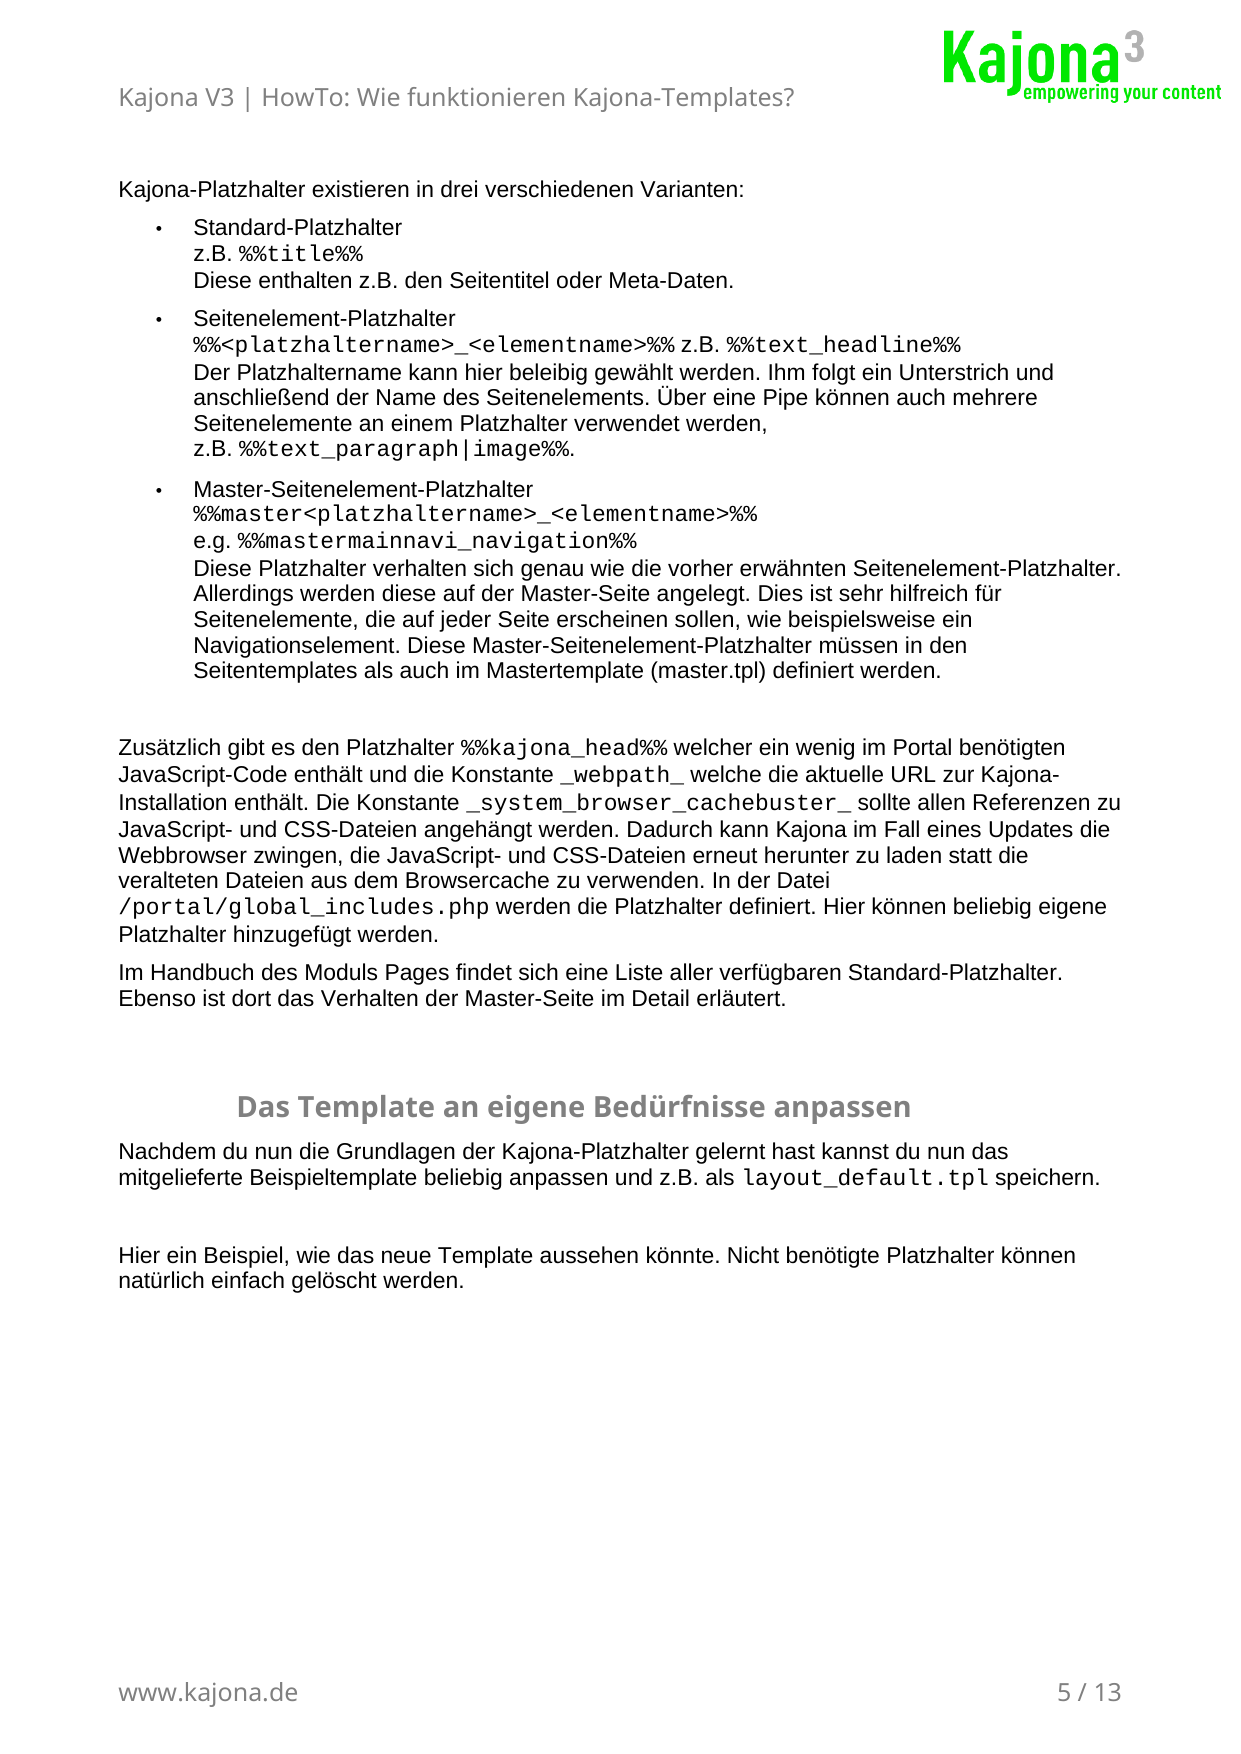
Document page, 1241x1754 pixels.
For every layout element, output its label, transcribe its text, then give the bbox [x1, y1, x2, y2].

list Seitenelement-Platzhalter %%<platzhaltername>_<elementname>%% z.B. %%text_headline%% Der Platzhaltername kann hier beleibig gewählt werden. Ihm folgt ein Unterstrich und anschließend der Name des Seitenelements. Über eine Pipe können auch mehrere Seitenelemente an einem Platzhalter verwendet werden, z.B. %%text_paragraph|image%%. [156, 306, 1122, 464]
text Zusätzlich gibt es den Platzhalter %%kajona_head%% welcher ein wenig im Portal benötigten JavaScript-Code enthält und die Konstante _webpath_ welche die aktuelle URL zur Kajona-Installation enthält. Die Konstante _system_browser_cachebuster_ sollte allen Referenzen zu JavaScript- und CSS-Dateien angehängt werden. Dadurch kann Kajona im Fall eines Updates die Webbrowser zwingen, die JavaScript- und CSS-Dateien erneut herunter zu laden statt die veralteten Dateien aus dem Browsercache zu verwenden. In der Datei /portal/global_includes.php werden die Platzhalter definiert. Hier können beliebig eigene Platzhalter hinzugefügt werden. [118, 734, 1122, 947]
picture [944, 30, 1221, 103]
list Master-Seitenelement-Platzhalter %%master<platzhaltername>_<elementname>%% e.g. %%mastermainnavi_navigation%% Diese Platzhalter verhalten sich genau wie die vorher erwähnten Seitenelement-Platzhalter. Allerdings werden diese auf der Master-Seite angelegt. Dies ist sehr hilfreich für Seitenelemente, die auf jeder Seite erscheinen sollen, wie beispielsweise ein Navigationselement. Diese Master-Seitenelement-Platzhalter müssen in den Seitentemplates als auch im Mastertemplate (master.tpl) definiert werden. [156, 476, 1122, 683]
text Kajona-Platzhalter existieren in drei verschiedenen Varianten: [118, 177, 1122, 202]
text Nachdem du nun die Grundlagen der Kajona-Platzhalter gelernt hast kannst du nun das mitgelieferte Beispieltemplate beliebig anpassen und z.B. als layout_default.tpl speichern. [118, 1139, 1122, 1192]
subtitle Das Template an eigene Bedürfnisse anpassen [118, 1086, 1122, 1126]
text Im Handbuch des Moduls Pages findet sich eine Liste aller verfügbaren Standard-Platzhalter. Ebenso ist dort das Verhalten der Master-Seite im Detail erläutert. [118, 959, 1122, 1011]
list Standard-Platzhalter z.B. %%title%% Diese enthalten z.B. den Seitentitel oder Meta-Daten. [156, 215, 1122, 293]
text Hier ein Beispiel, wie das neue Template aussehen könnte. Nicht benötigte Platzhalter können natürlich einfach gelöscht werden. [118, 1242, 1122, 1294]
